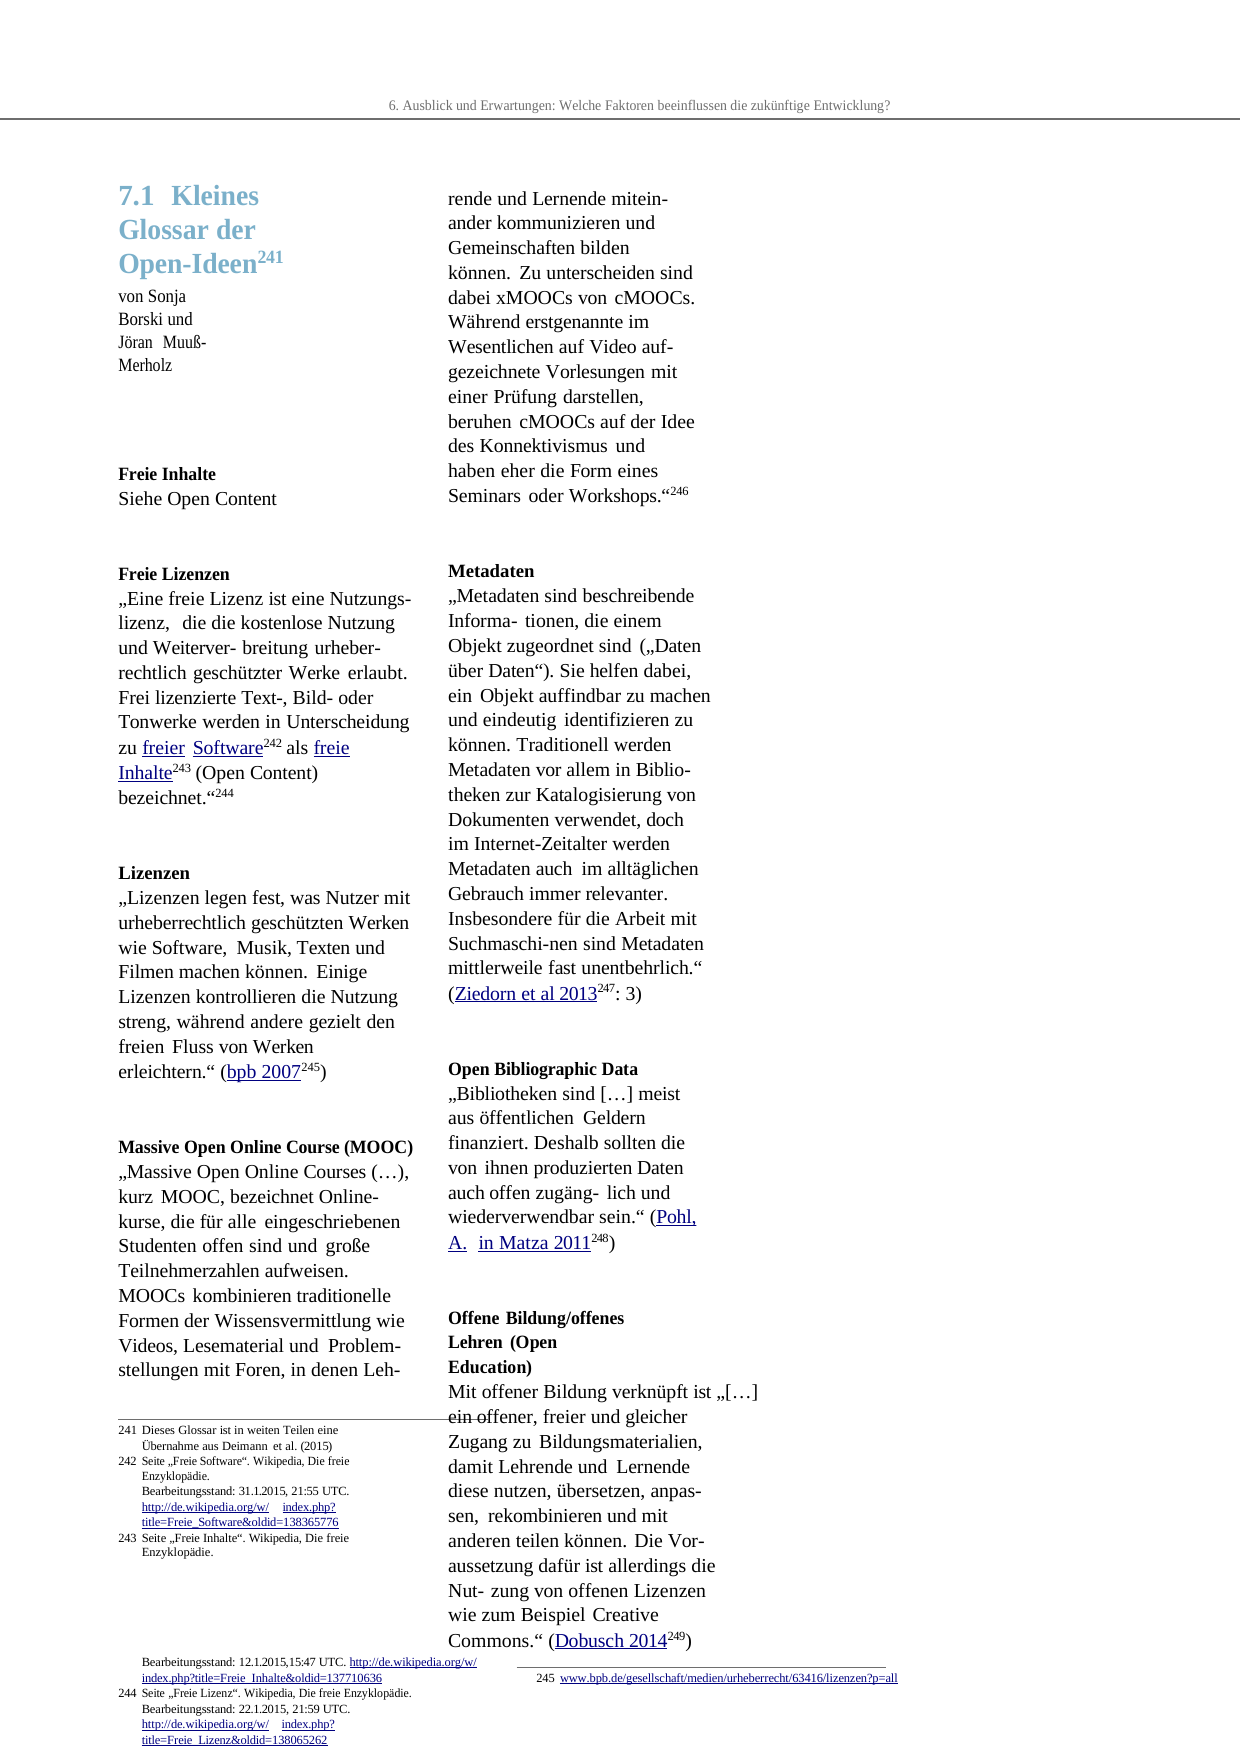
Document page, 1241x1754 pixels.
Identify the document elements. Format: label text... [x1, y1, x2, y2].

list Seite „Freie Lizenz“. Wikipedia, Die freie Enzyklopädie. [118, 1686, 414, 1700]
text rende und Lernende mit­ein­ander kommunizieren und Gemeinschaften bilden können. Zu unterscheiden sind dabei xMOOCs von cMOOCs. Während erstgenannte im Wesent­lichen auf Video auf­gezeich­nete Vorlesungen mit einer Prüfung darstellen, beruhen cMOOCs auf der Idee des Konnektivismus und haben eher die Form eines Seminars oder Workshops.“246 [448, 186, 696, 507]
text „Eine freie Lizenz ist eine Nutzungs­lizenz, die die kostenlose Nutzung und Weiterver- breitung urheber­rechtlich geschützter Werke erlaubt. Frei lizenzierte Text-, Bild- oder Tonwerke werden in Unter­schei­dung zu freier Software242 als freie Inhalte243 (Open Content) bezeichnet.“244 [118, 587, 413, 809]
text Freie Inhalte [118, 463, 415, 484]
list Dieses Glossar ist in weiten Teilen eine Übernahme aus Deimann et al. (2015) [118, 1423, 392, 1453]
text Metadaten [448, 560, 1065, 582]
text Massive Open Online Course (MOOC) [118, 1136, 415, 1158]
text ein offener, freier und gleicher Zugang zu Bildungsmaterialien, damit Lehrende und Lernende diese nutzen, übersetzen, anpas­sen, rekombinieren und mit anderen teilen können. Die Vor­aus­setzung dafür ist allerdings die Nut- zung von offenen Lizen­zen wie zum Beispiel Creative Commons.“ (Dobusch 2014249) [448, 1405, 719, 1651]
text „Massive Open Online Courses (…), kurz MOOC, bezeichnet Online­kurse, die für alle eingeschrie­benen Studenten offen sind und große Teilnehmerzahlen aufweisen. MOOCs kombinieren traditionelle Formen der Wissensver­mittlung wie Videos, Lesematerial und Problem­stellungen mit Foren, in denen Leh- [118, 1160, 415, 1381]
text von Sonja Borski und Jöran Muuß-Merholz [118, 285, 225, 375]
subtitle Kleines Glossar der Open-Ideen241 [118, 178, 289, 280]
list www.bpb.de/gesellschaft/medien/urheberrecht/63416/lizenzen?p=all [536, 1670, 1065, 1685]
list Seite „Freie Inhalte“. Wikipedia, Die freie Enzyklopädie. [118, 1531, 415, 1559]
text Bearbeitungsstand: 12.1.2015,15:47 UTC. http://de.wikipedia.org/w/ [142, 1655, 1065, 1669]
list Seite „Freie Software“. Wikipedia, Die freie Enzyklopädie. [118, 1454, 415, 1483]
text index.php?title=Freie_Inhalte&oldid=137710636 [142, 1670, 414, 1685]
text Bearbeitungsstand: 31.1.2015, 21:55 UTC. http://de.wikipedia.org/w/ index.php?title=Freie_Software&oldid=138365776 [142, 1484, 413, 1529]
text Bearbeitungsstand: 22.1.2015, 21:59 UTC. http://de.wikipedia.org/w/ index.php?title=Freie_Lizenz&oldid=138065262 [142, 1702, 411, 1747]
text Open Bibliographic Data [448, 1057, 1065, 1079]
text Siehe Open Content [118, 487, 415, 509]
text „Bibliotheken sind […] meist aus öffentlichen Geldern finanziert. Deshalb sollten die von ihnen produzierten Daten auch offen zugäng- lich und wiederverwendbar sein.“ (Pohl, A. in Matza 2011248) [448, 1081, 698, 1253]
text Offene Bildung/offenes Lehren (Open Education) [448, 1307, 624, 1378]
text Lizenzen [118, 862, 415, 884]
text Mit offener Bildung verknüpft ist „[…] [448, 1381, 1065, 1403]
text „Metadaten sind beschreibende Informa- tionen, die einem Objekt zugeordnet sind („Daten über Daten“). Sie helfen dabei, ein Objekt auffindbar zu machen und eindeutig identifizieren zu können. Traditionell werden Metadaten vor allem in Biblio­theken zur Katalogisierung von Dokumenten verwendet, doch im Internet-Zeitalter werden Metadaten auch im alltäglichen Gebrauch immer relevanter. Insbesondere für die Arbeit mit Suchmaschi-nen sind Metadaten mittlerweile fast unentbehrlich.“ (Ziedorn et al 2013247: 3) [448, 584, 711, 1004]
text Freie Lizenzen [118, 563, 415, 584]
text „Lizenzen legen fest, was Nutzer mit urheberrechtlich geschützten Werken wie Software, Musik, Texten und Filmen machen können. Einige Lizenzen kontrollieren die Nutzung streng, während andere gezielt den freien Fluss von Werken erleichtern.“ (bpb 2007245) [118, 886, 415, 1083]
